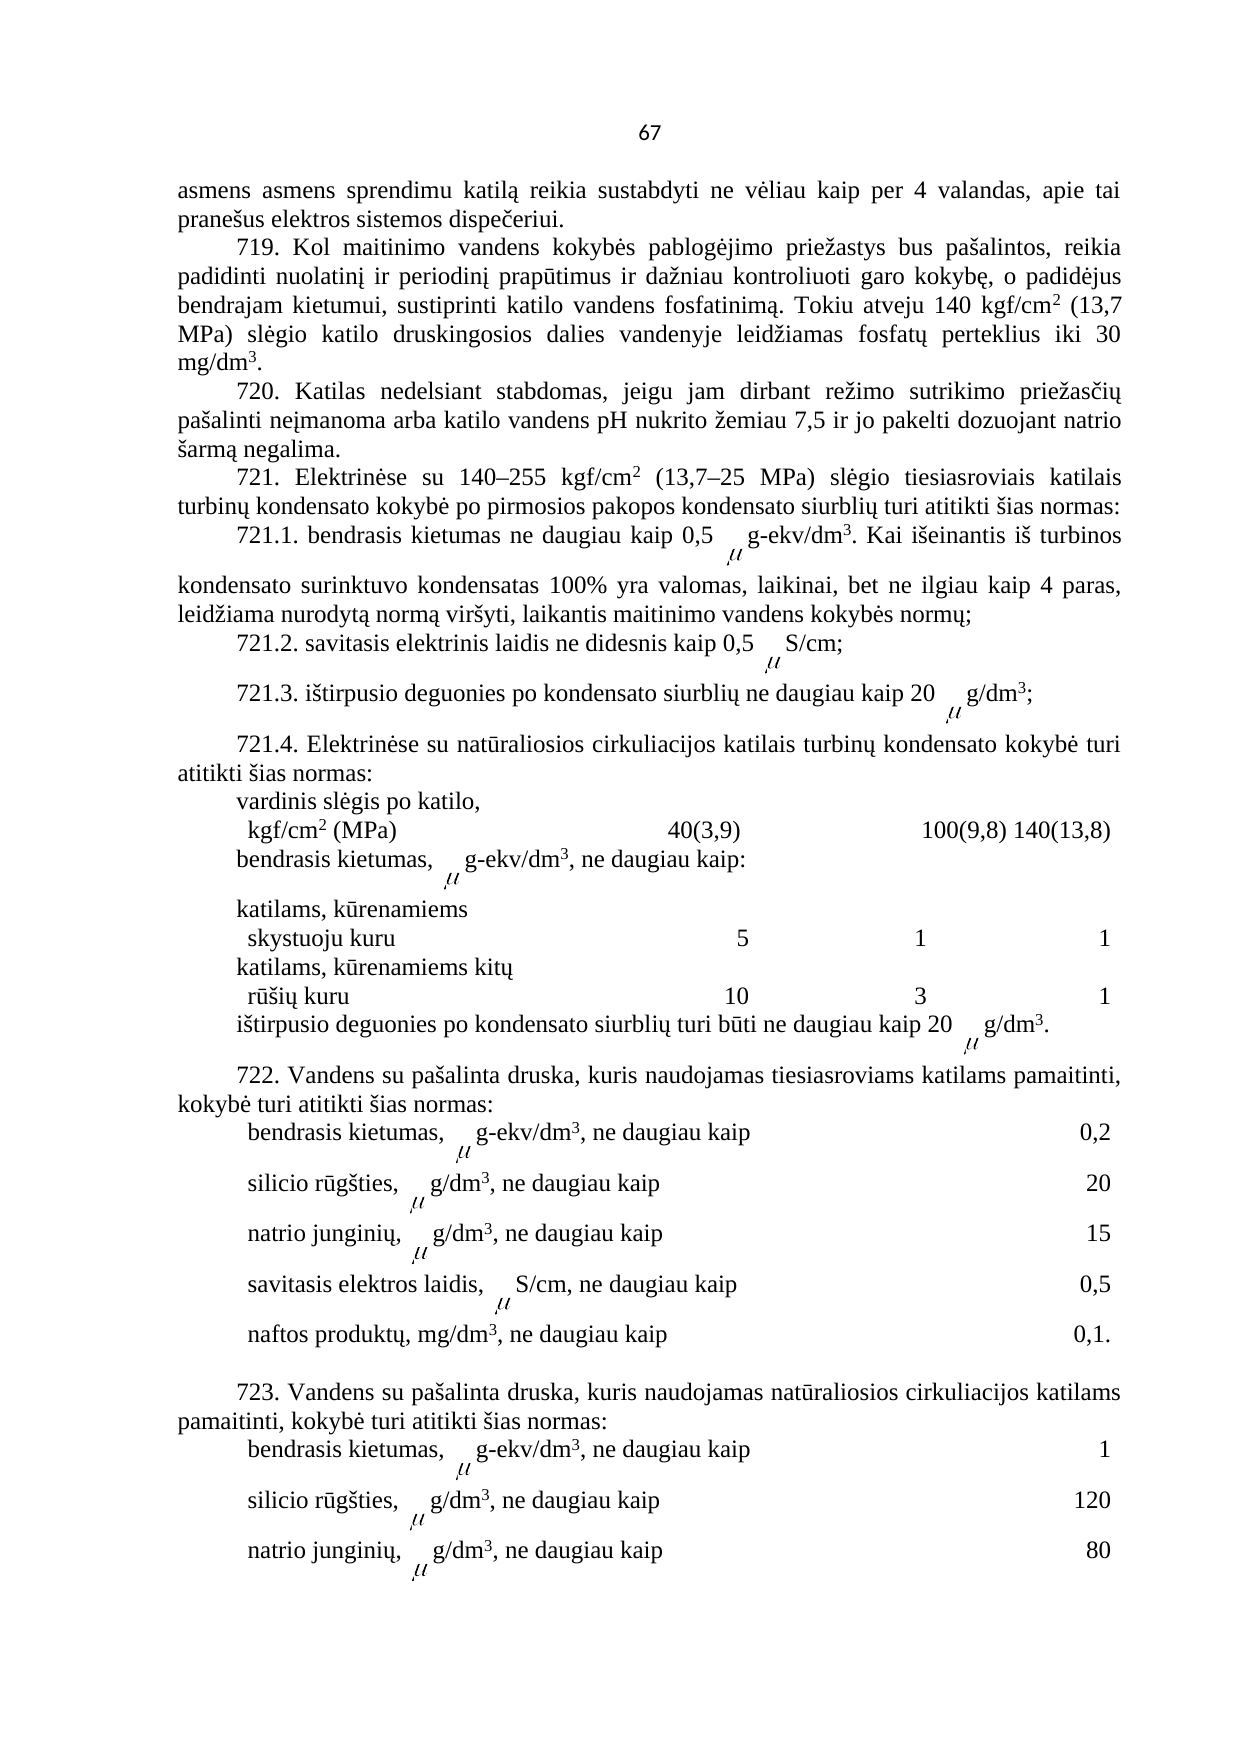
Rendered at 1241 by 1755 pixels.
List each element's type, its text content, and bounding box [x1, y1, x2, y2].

table_cell naftos produktų, mg/dm3, ne daugiau kaip [177, 1320, 1013, 1348]
text bendrasis kietumas, miug-ekv/dm3, ne daugiau kaip: [177, 844, 1122, 894]
table_cell 0,1. [1014, 1320, 1122, 1348]
table_cell 15 [1014, 1219, 1122, 1269]
table_header 100(9,8) 140(13,8) [807, 815, 1122, 844]
table_header 1 [944, 923, 1122, 952]
table_header 3 [766, 981, 944, 1009]
text asmens asmens sprendimu katilą reikia sustabdyti ne vėliau kaip per 4 valandas, apie tai pranešus elektros sistemos dispečeriui. [177, 175, 1122, 232]
text 721. Elektrinėse su 140–255 kgf/cm2 (13,7–25 MPa) slėgio tiesiasroviais katilais turbinų kondensato kokybė po pirmosios pakopos kondensato siurblių turi atitikti šias normas: [177, 462, 1122, 520]
text katilams, kūrenamiems kitų [177, 952, 1122, 981]
text vardinis slėgis po katilo, [177, 786, 1122, 815]
table_cell natrio junginių, miug/dm3, ne daugiau kaip [177, 1219, 1013, 1269]
text 719. Kol maitinimo vandens kokybės pablogėjimo priežastys bus pašalintos, reikia padidinti nuolatinį ir periodinį prapūtimus ir dažniau kontroliuoti garo kokybę, o padidėjus bendrajam kietumui, sustiprinti katilo vandens fosfatinimą. Tokiu atveju 140 kgf/cm2 (13,7 MPa) slėgio katilo druskingosios dalies vandenyje leidžiamas fosfatų perteklius iki 30 mg/dm3. [177, 232, 1122, 376]
table_cell silicio rūgšties, miug/dm3, ne daugiau kaip [177, 1168, 1013, 1218]
text 721.3. ištirpusio deguonies po kondensato siurblių ne daugiau kaip 20 miug/dm3; [177, 678, 1122, 729]
text 721.4. Elektrinėse su natūraliosios cirkuliacijos katilais turbinų kondensato kokybė turi atitikti šias normas: [177, 729, 1122, 786]
table_header kgf/cm2 (MPa) [177, 815, 601, 844]
table_header 0,2 [1014, 1118, 1122, 1168]
text 722. Vandens su pašalinta druska, kuris naudojamas tiesiasroviams katilams pamaitinti, kokybė turi atitikti šias normas: [177, 1060, 1122, 1117]
table_header 1 [766, 923, 944, 952]
table_cell silicio rūgšties, miug/dm3, ne daugiau kaip [177, 1485, 1013, 1536]
table_header 10 [589, 981, 766, 1009]
table_header skystuoju kuru [177, 923, 588, 952]
table_header 40(3,9) [601, 815, 807, 844]
text 720. Katilas nedelsiant stabdomas, jeigu jam dirbant režimo sutrikimo priežasčių pašalinti neįmanoma arba katilo vandens pH nukrito žemiau 7,5 ir jo pakelti dozuojant natrio šarmą negalima. [177, 376, 1122, 462]
table_cell 20 [1014, 1168, 1122, 1218]
table_header bendrasis kietumas, miug-ekv/dm3, ne daugiau kaip [177, 1118, 1013, 1168]
table_cell 120 [1014, 1485, 1122, 1536]
table_header 5 [589, 923, 766, 952]
text 721.2. savitasis elektrinis laidis ne didesnis kaip 0,5 miuS/cm; [177, 628, 1122, 678]
text 723. Vandens su pašalinta druska, kuris naudojamas natūraliosios cirkuliacijos katilams pamaitinti, kokybė turi atitikti šias normas: [177, 1377, 1122, 1434]
text 721.1. bendrasis kietumas ne daugiau kaip 0,5 miug-ekv/dm3. Kai išeinantis iš turbinos kondensato surinktuvo kondensatas 100% yra valomas, laikinai, bet ne ilgiau kaip 4 paras, leidžiama nurodytą normą viršyti, laikantis maitinimo vandens kokybės normų; [177, 520, 1122, 628]
text ištirpusio deguonies po kondensato siurblių turi būti ne daugiau kaip 20 miug/dm3. [177, 1009, 1122, 1060]
table_cell 80 [1014, 1536, 1122, 1586]
table_header bendrasis kietumas, miug-ekv/dm3, ne daugiau kaip [177, 1435, 1013, 1485]
table_header rūšių kuru [177, 981, 588, 1009]
table_header 1 [1014, 1435, 1122, 1485]
text katilams, kūrenamiems [177, 894, 1122, 923]
table_cell 0,5 [1014, 1269, 1122, 1319]
table_cell natrio junginių, miug/dm3, ne daugiau kaip [177, 1536, 1013, 1586]
table_header 1 [944, 981, 1122, 1009]
table_cell savitasis elektros laidis, miuS/cm, ne daugiau kaip [177, 1269, 1013, 1319]
